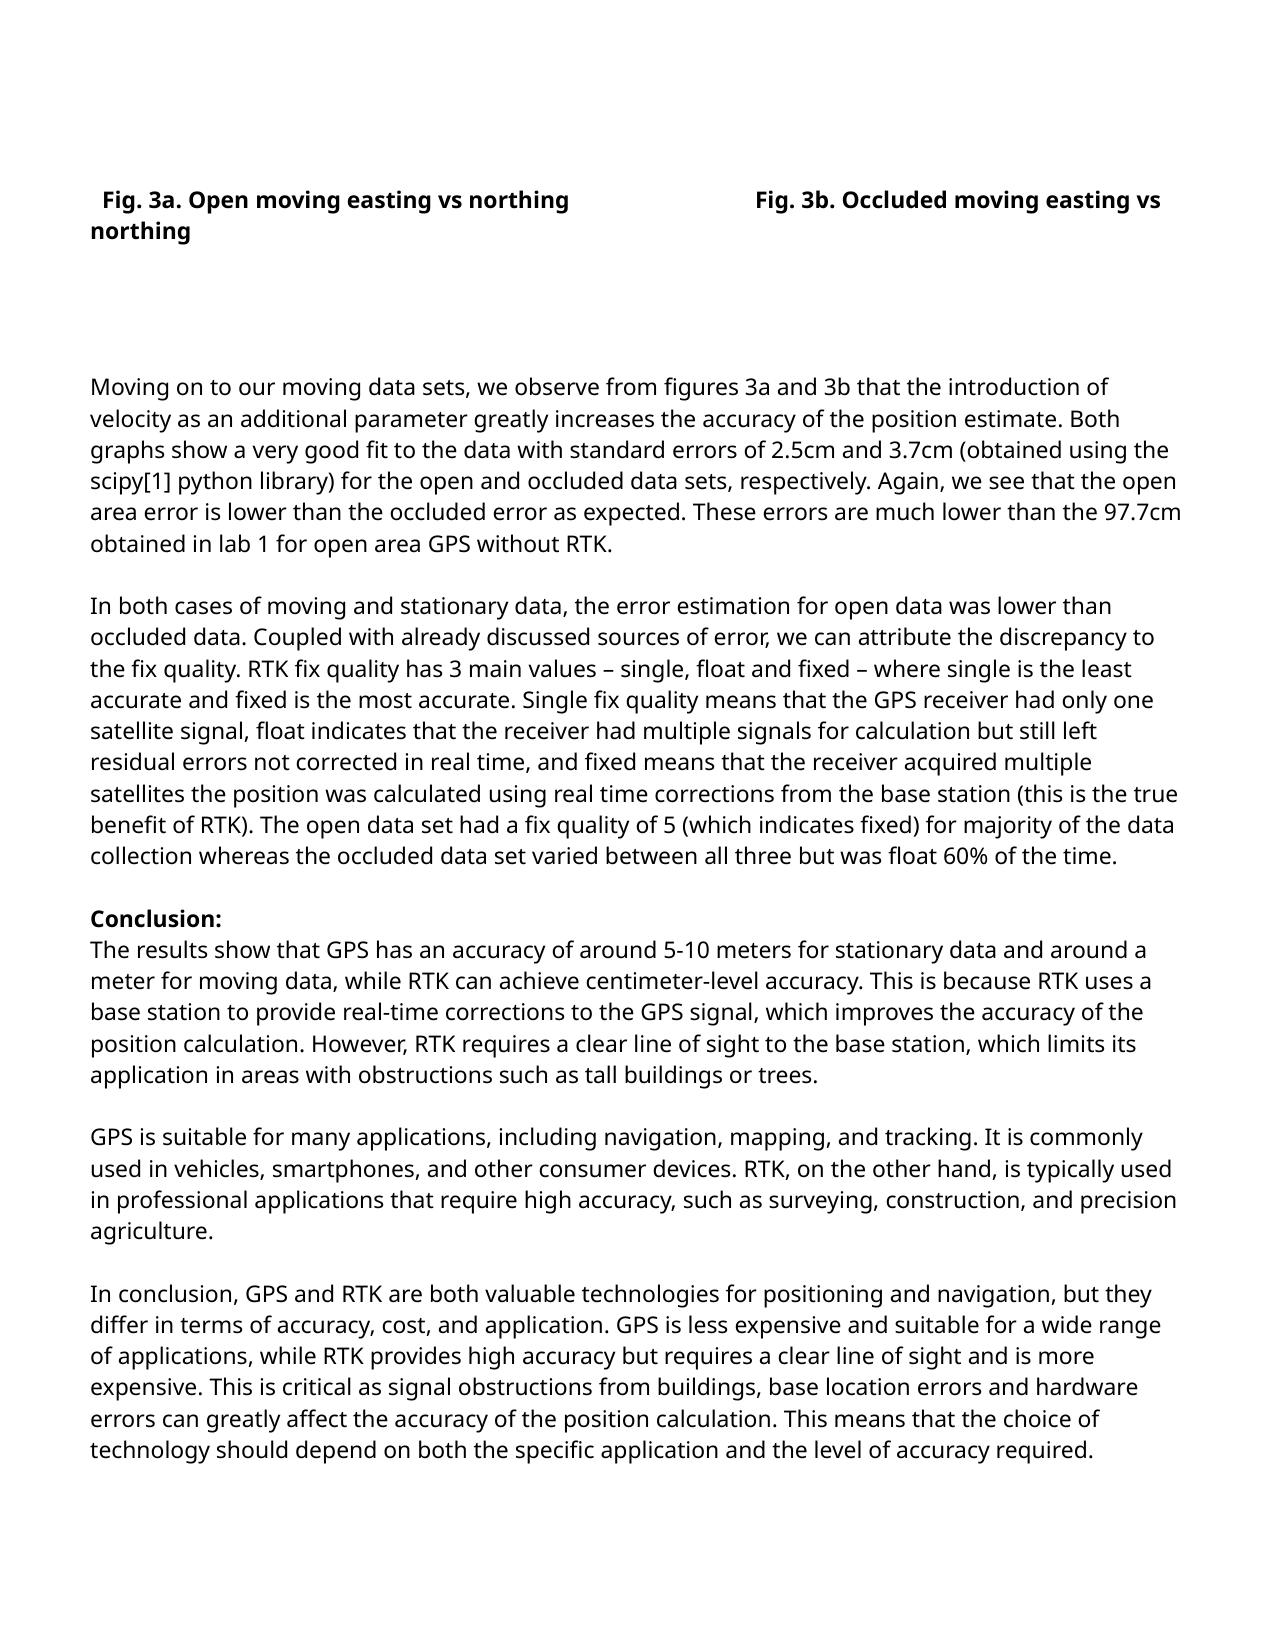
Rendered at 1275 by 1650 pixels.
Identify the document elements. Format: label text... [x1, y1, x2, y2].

text Fig. 3a. Open moving easting vs northing Fig. 3b. Occluded moving easting vs northing [90, 184, 1185, 246]
text The results show that GPS has an accuracy of around 5-10 meters for stationary data and around a meter for moving data, while RTK can achieve centimeter-level accuracy. This is because RTK uses a base station to provide real-time corrections to the GPS signal, which improves the accuracy of the position calculation. However, RTK requires a clear line of sight to the base station, which limits its application in areas with obstructions such as tall buildings or trees. [90, 934, 1185, 1090]
text Conclusion: [90, 902, 1185, 934]
text In conclusion, GPS and RTK are both valuable technologies for positioning and navigation, but they differ in terms of accuracy, cost, and application. GPS is less expensive and suitable for a wide range of applications, while RTK provides high accuracy but requires a clear line of sight and is more expensive. This is critical as signal obstructions from buildings, base location errors and hardware errors can greatly affect the accuracy of the position calculation. This means that the choice of technology should depend on both the specific application and the level of accuracy required. [90, 1277, 1185, 1465]
text GPS is suitable for many applications, including navigation, mapping, and tracking. It is commonly used in vehicles, smartphones, and other consumer devices. RTK, on the other hand, is typically used in professional applications that require high accuracy, such as surveying, construction, and precision agriculture. [90, 1121, 1185, 1246]
text Moving on to our moving data sets, we observe from figures 3a and 3b that the introduction of velocity as an additional parameter greatly increases the accuracy of the position estimate. Both graphs show a very good fit to the data with standard errors of 2.5cm and 3.7cm (obtained using the scipy[1] python library) for the open and occluded data sets, respectively. Again, we see that the open area error is lower than the occluded error as expected. These errors are much lower than the 97.7cm obtained in lab 1 for open area GPS without RTK. [90, 371, 1185, 559]
text In both cases of moving and stationary data, the error estimation for open data was lower than occluded data. Coupled with already discussed sources of error, we can attribute the discrepancy to the fix quality. RTK fix quality has 3 main values – single, float and fixed – where single is the least accurate and fixed is the most accurate. Single fix quality means that the GPS receiver had only one satellite signal, float indicates that the receiver had multiple signals for calculation but still left residual errors not corrected in real time, and fixed means that the receiver acquired multiple satellites the position was calculated using real time corrections from the base station (this is the true benefit of RTK). The open data set had a fix quality of 5 (which indicates fixed) for majority of the data collection whereas the occluded data set varied between all three but was float 60% of the time. [90, 590, 1185, 871]
